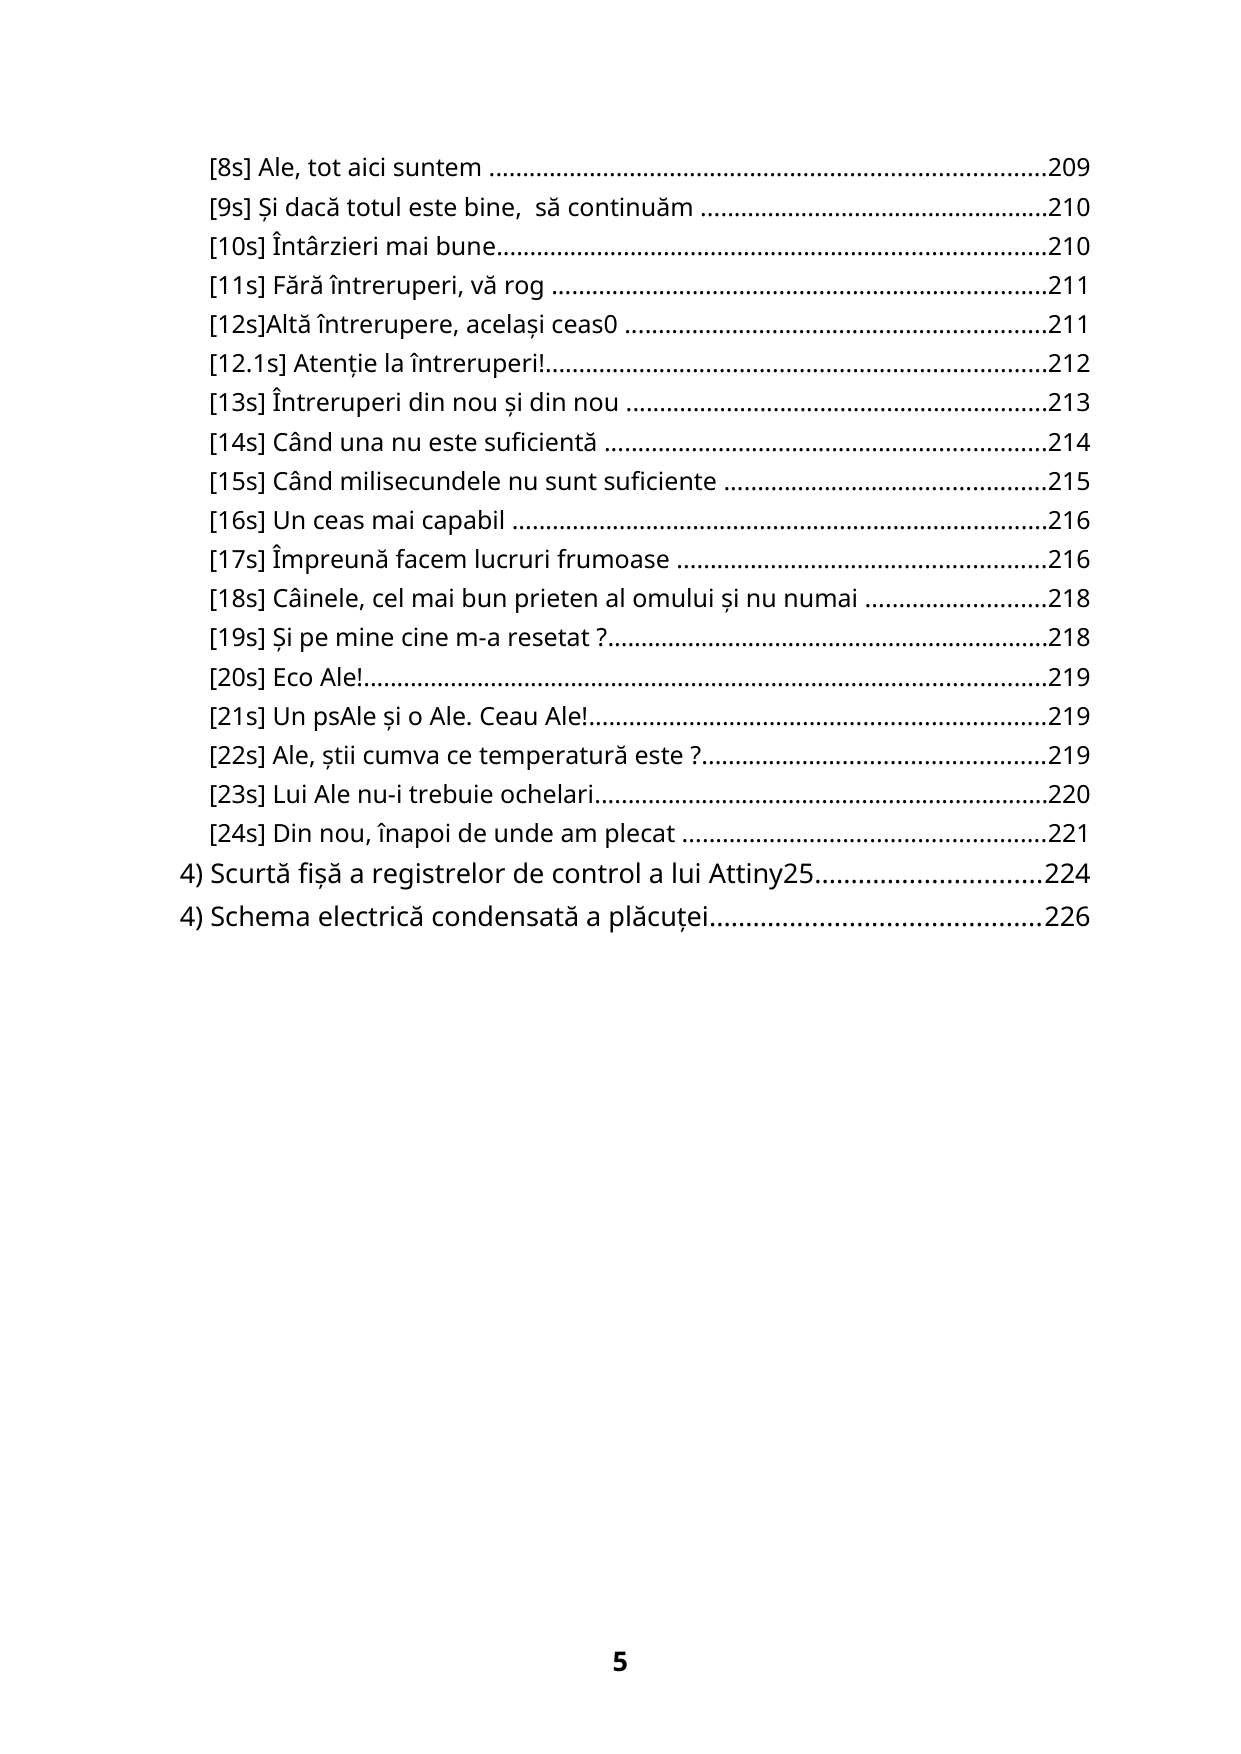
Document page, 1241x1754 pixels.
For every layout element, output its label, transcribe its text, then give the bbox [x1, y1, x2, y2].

text [23s] Lui Ale nu-i trebuie ochelari 220 [209, 777, 1091, 811]
text [15s] Când milisecundele nu sunt suficiente ... 215 [209, 463, 1091, 497]
text [10s] Întârzieri mai bune 210 [209, 228, 1091, 262]
text [18s] Câinele, cel mai bun prieten al omului și nu numai ... 218 [209, 581, 1091, 615]
text 4) Scurtă fișă a registrelor de control a lui Attiny25 224 [179, 855, 1091, 892]
text [22s] Ale, știi cumva ce temperatură este ? 219 [209, 737, 1091, 772]
text 4) Schema electrică condensată a plăcuței 226 [179, 897, 1091, 934]
text [9s] Și dacă totul este bine, să continuăm ... 210 [209, 189, 1091, 223]
text [11s] Fără întreruperi, vă rog ... 211 [209, 267, 1091, 302]
text [21s] Un psAle și o Ale. Ceau Ale! 219 [209, 698, 1091, 732]
text [8s] Ale, tot aici suntem ... 209 [209, 150, 1091, 184]
text [13s] Întreruperi din nou și din nou ... 213 [209, 385, 1091, 419]
text [14s] Când una nu este suficientă ... 214 [209, 424, 1091, 458]
text [24s] Din nou, înapoi de unde am plecat ... 221 [209, 816, 1091, 850]
text [20s] Eco Ale! 219 [209, 659, 1091, 693]
text [12.1s] Atenție la întreruperi! 212 [209, 346, 1091, 380]
text [19s] Și pe mine cine m-a resetat ? 218 [209, 620, 1091, 654]
text [17s] Împreună facem lucruri frumoase ... 216 [209, 542, 1091, 576]
text [12s]Altă întrerupere, același ceas0 ... 211 [209, 307, 1091, 341]
text [16s] Un ceas mai capabil ... 216 [209, 502, 1091, 537]
